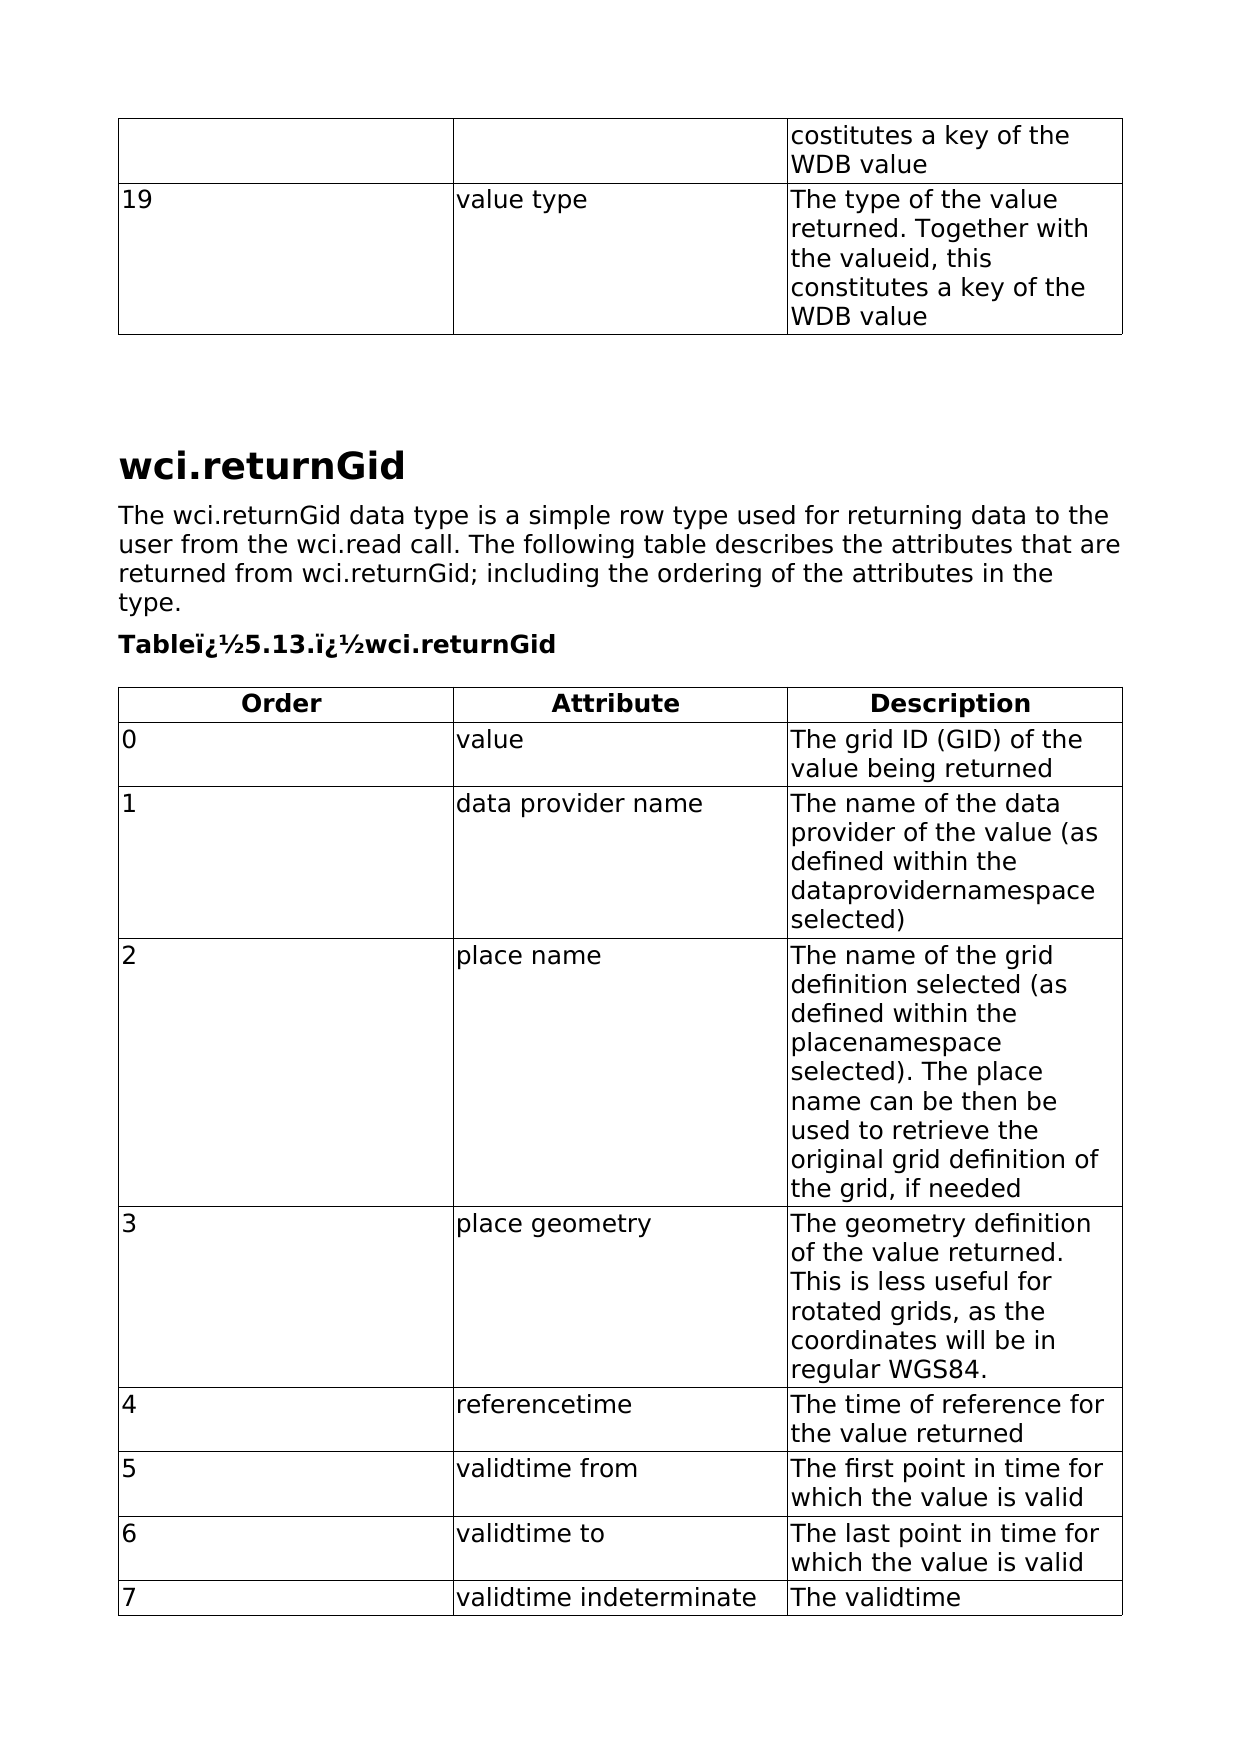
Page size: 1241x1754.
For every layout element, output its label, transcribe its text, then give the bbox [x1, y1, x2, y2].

table_cell The first point in time for which the value is valid [788, 1452, 1122, 1516]
table_cell value [454, 723, 787, 786]
table_header Description [788, 688, 1122, 722]
table_header Attribute [454, 688, 787, 722]
table_cell The name of the data provider of the value (as defined within the dataprovidernamespace selected) [788, 787, 1122, 938]
table_cell The type of the value returned. Together with the valueid, this constitutes a key of the WDB value [788, 184, 1122, 334]
text The wci.returnGid data type is a simple row type used for returning data to the user from the wci.read call. The following table describes the attributes that are returned from wci.returnGid; including the ordering of the attributes in the type. [118, 501, 1122, 618]
table_cell 2 [119, 939, 453, 1206]
table_cell The name of the grid definition selected (as defined within the placenamespace selected). The place name can be then be used to retrieve the original grid definition of the grid, if needed [788, 939, 1122, 1206]
subtitle wci.returnGid [118, 445, 1122, 488]
text Tableï¿½5.13.ï¿½wci.returnGid [118, 630, 1122, 659]
table_cell The last point in time for which the value is valid [788, 1517, 1122, 1580]
table_cell The validtime [788, 1581, 1122, 1615]
table_cell place geometry [454, 1207, 787, 1387]
table_cell costitutes a key of the WDB value [788, 119, 1122, 182]
table_cell 6 [119, 1517, 453, 1580]
table_cell 4 [119, 1388, 453, 1451]
table_cell 19 [119, 184, 453, 334]
table_header Order [119, 688, 453, 722]
table_cell The geometry definition of the value returned. This is less useful for rotated grids, as the coordinates will be in regular WGS84. [788, 1207, 1122, 1387]
table_cell [454, 119, 787, 182]
table_cell 7 [119, 1581, 453, 1615]
table_cell validtime indeterminate [454, 1581, 787, 1615]
table_cell validtime to [454, 1517, 787, 1580]
table_cell 0 [119, 723, 453, 786]
table_cell 1 [119, 787, 453, 938]
table_cell referencetime [454, 1388, 787, 1451]
table_cell The time of reference for the value returned [788, 1388, 1122, 1451]
table_cell 3 [119, 1207, 453, 1387]
table_cell value type [454, 184, 787, 334]
table_cell 5 [119, 1452, 453, 1516]
table_cell place name [454, 939, 787, 1206]
table_cell [119, 119, 453, 182]
table_cell The grid ID (GID) of the value being returned [788, 723, 1122, 786]
table_cell data provider name [454, 787, 787, 938]
table_cell validtime from [454, 1452, 787, 1516]
